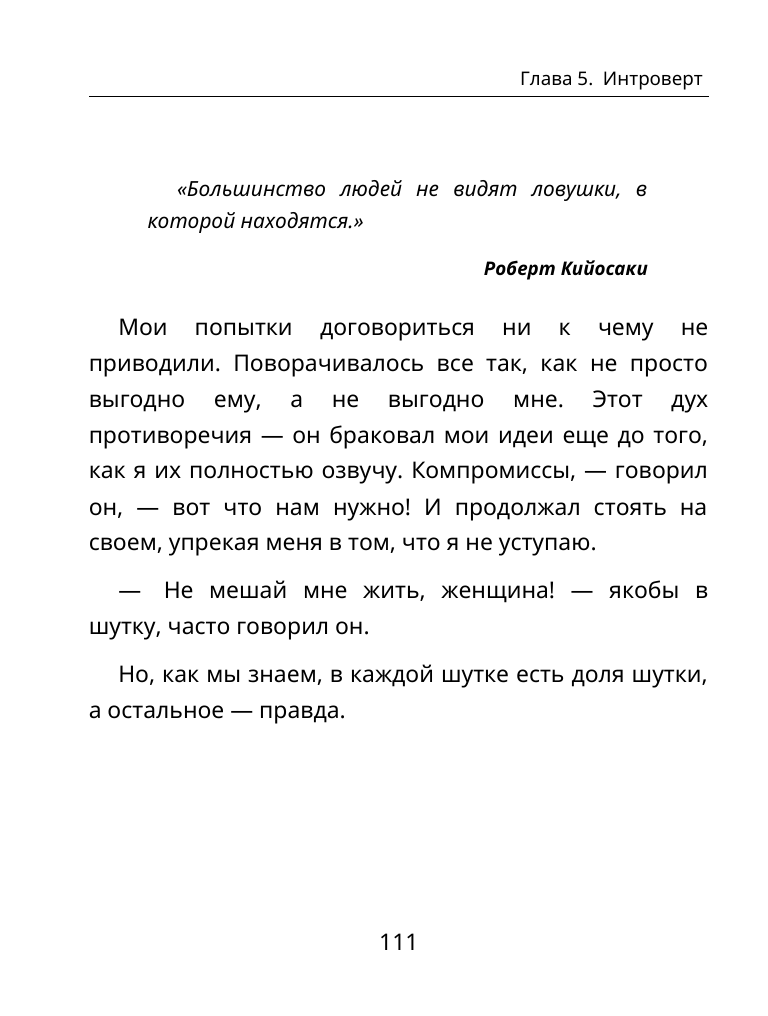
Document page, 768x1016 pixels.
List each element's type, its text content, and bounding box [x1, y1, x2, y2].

list Не мешай мне жить, женщина! — якобы в шутку, часто говорил он. [88, 574, 709, 641]
text Но, как мы знаем, в каждой шутке есть доля шутки, а остальное — правда. [88, 658, 709, 725]
text Роберт Кийосаки [148, 251, 649, 281]
text «Большинство людей не видят ловушки, в которой находятся.» [147, 174, 650, 235]
text Мои попытки договориться ни к чему не приводили. Поворачивалось все так, как не просто выгодно ему, а не выгодно мне. Этот дух противоречия — он браковал мои идеи еще до того, как я их полностью озвучу. Компромиссы, — говорил он, — вот что нам нужно! И продолжал стоять на своем, упрекая меня в том, что я не уступаю. [88, 311, 709, 558]
